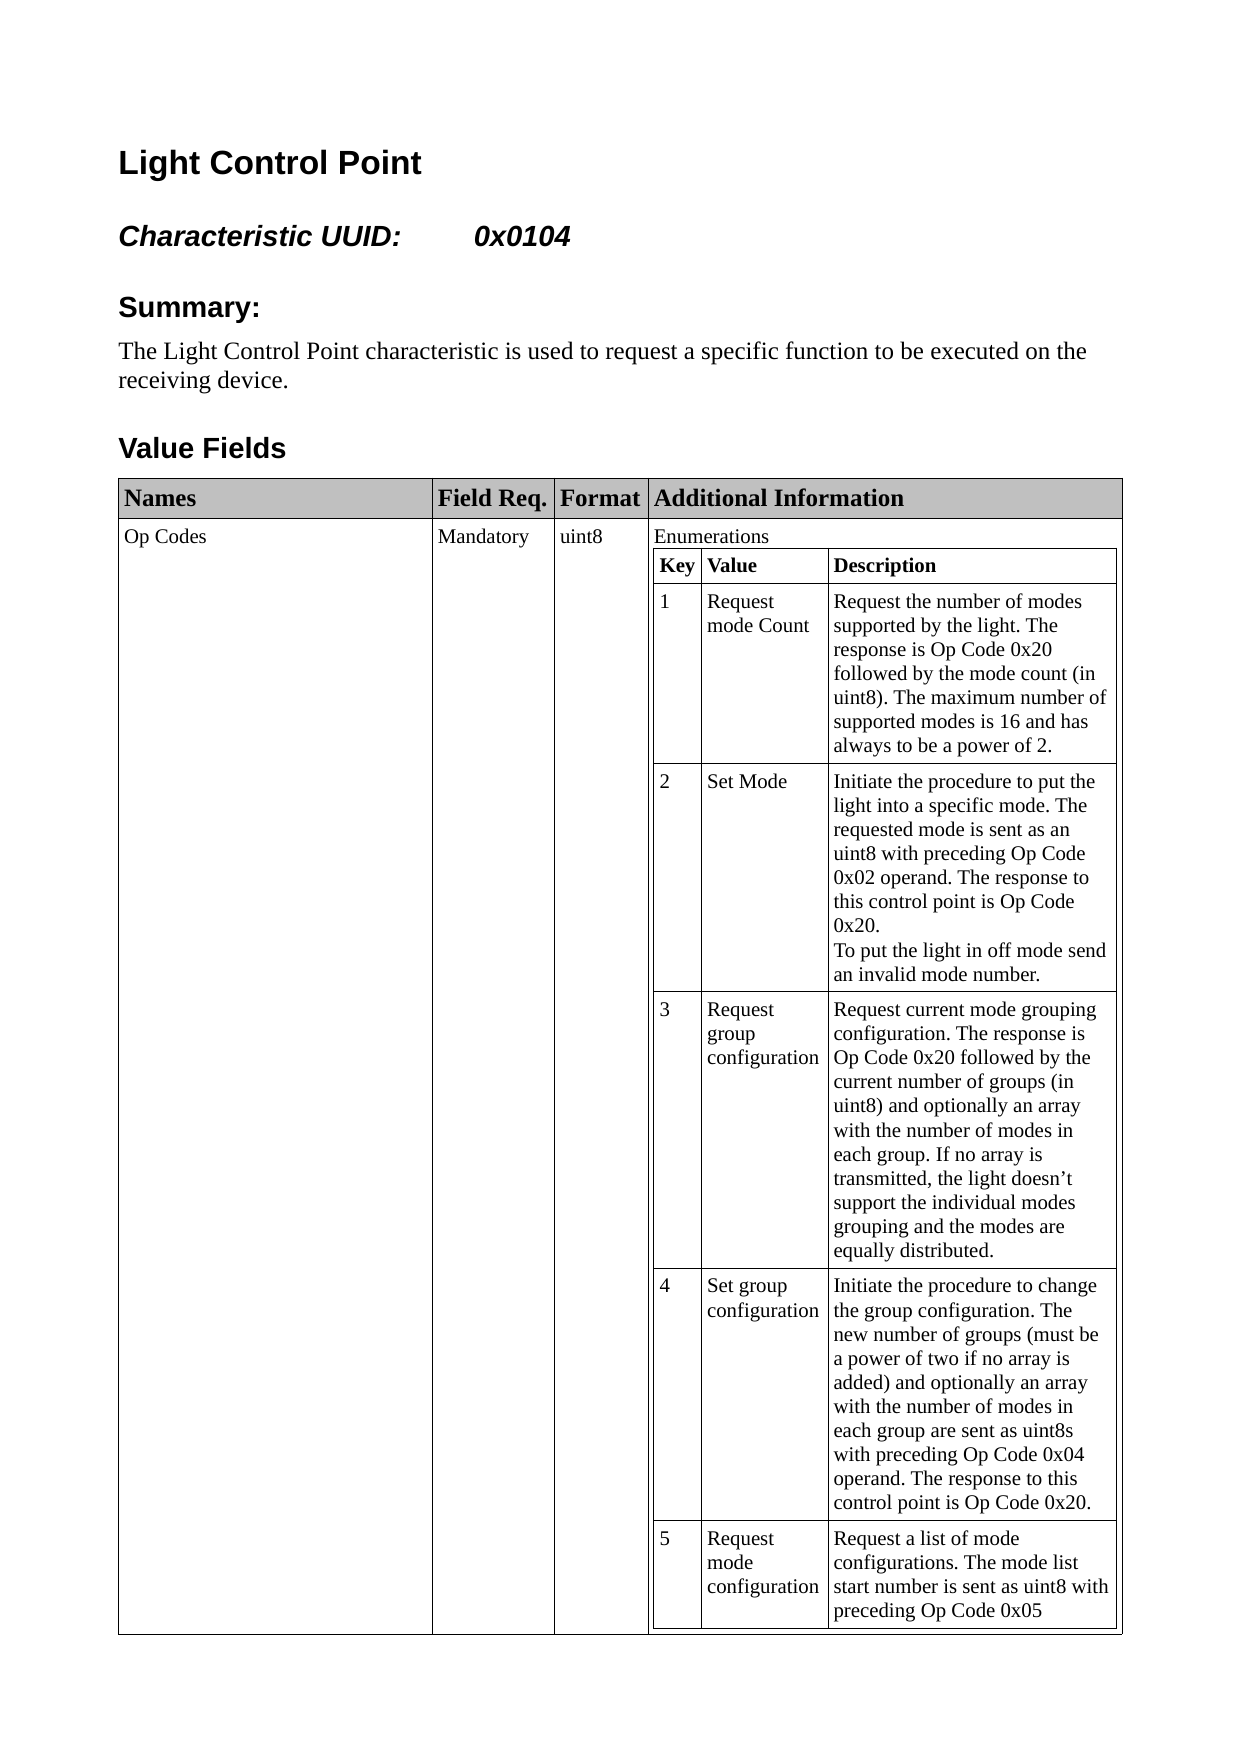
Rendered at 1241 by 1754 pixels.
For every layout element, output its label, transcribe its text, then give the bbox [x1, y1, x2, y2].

table_cell uint8 [555, 519, 648, 1633]
table_cell 2 [654, 764, 701, 991]
text The Light Control Point characteristic is used to request a specific function to be executed on the receiving device. [118, 336, 1122, 394]
table_header Key [654, 549, 701, 583]
table_cell 3 [654, 992, 701, 1268]
subtitle Light Control Point [118, 143, 1122, 182]
subtitle Characteristic UUID: 0x0104 [118, 219, 1122, 253]
table_cell Initiate the procedure to put the light into a specific mode. The requested mode is sent as an uint8 with preceding Op Code 0x02 operand. The response to this control point is Op Code 0x20. To put the light in off mode send an invalid mode number. [829, 764, 1116, 991]
table_cell Request a list of mode configurations. The mode list start number is sent as uint8 with preceding Op Code 0x05 [829, 1521, 1116, 1628]
table_cell Request mode configuration [702, 1521, 828, 1628]
subtitle Summary: [118, 290, 1122, 324]
table_cell Set group configuration [702, 1269, 828, 1520]
table_cell Request current mode grouping configuration. The response is Op Code 0x20 followed by the current number of groups (in uint8) and optionally an array with the number of modes in each group. If no array is transmitted, the light doesn’t support the individual modes grouping and the modes are equally distributed. [829, 992, 1116, 1268]
table_header Field Req. [433, 479, 554, 518]
table_cell Set Mode [702, 764, 828, 991]
table_header Additional Information [649, 479, 1122, 518]
table_header Names [119, 479, 432, 518]
table_cell Request group configuration [702, 992, 828, 1268]
table_cell 5 [654, 1521, 701, 1628]
table_header Description [829, 549, 1116, 583]
table_cell Op Codes [119, 519, 432, 1633]
subtitle Value Fields [118, 431, 1122, 465]
table_header Value [702, 549, 828, 583]
table_cell 4 [654, 1269, 701, 1520]
table_header Format [555, 479, 648, 518]
table_cell Request mode Count [702, 584, 828, 763]
table_cell 1 [654, 584, 701, 763]
table_cell Enumerations [649, 519, 1122, 1633]
table_cell Request the number of modes supported by the light. The response is Op Code 0x20 followed by the mode count (in uint8). The maximum number of supported modes is 16 and has always to be a power of 2. [829, 584, 1116, 763]
table_cell Mandatory [433, 519, 554, 1633]
table_cell Initiate the procedure to change the group configuration. The new number of groups (must be a power of two if no array is added) and optionally an array with the number of modes in each group are sent as uint8s with preceding Op Code 0x04 operand. The response to this control point is Op Code 0x20. [829, 1269, 1116, 1520]
